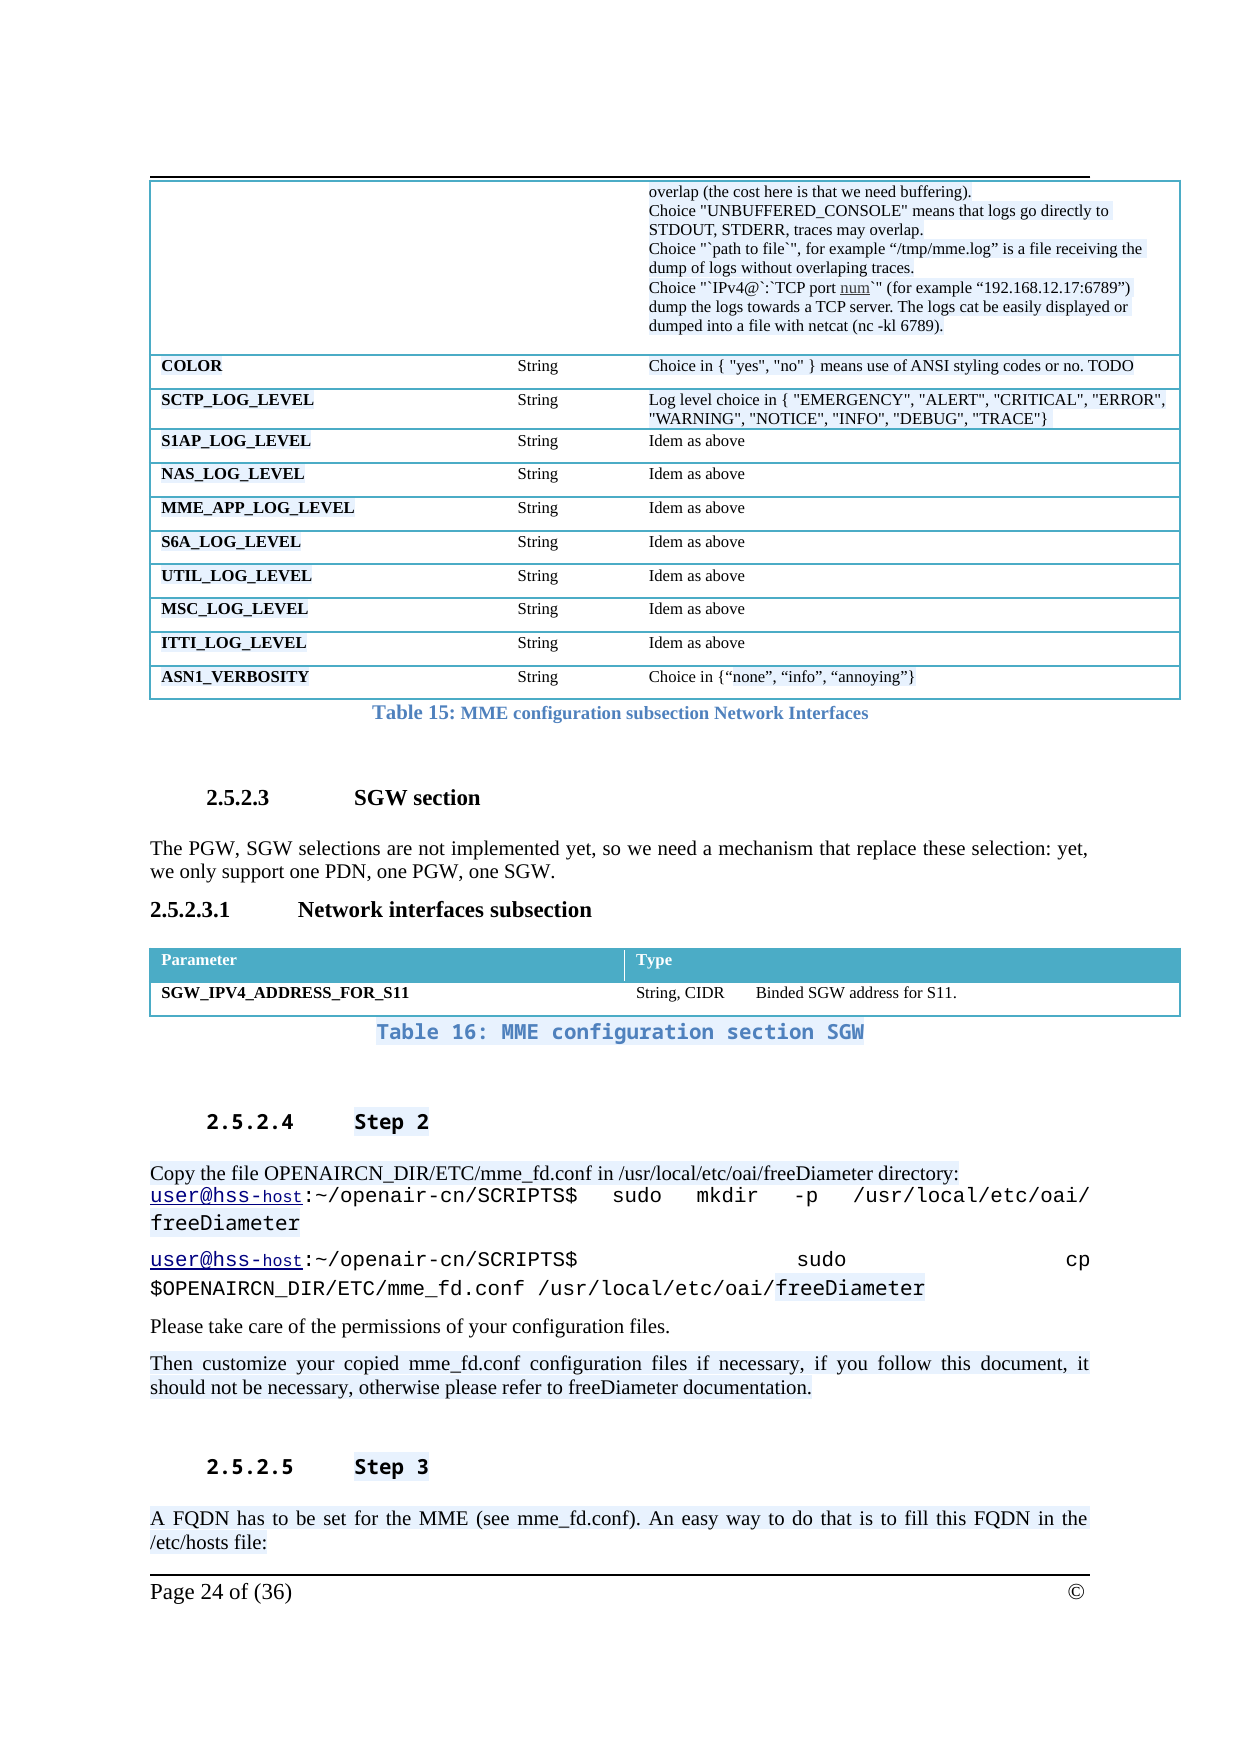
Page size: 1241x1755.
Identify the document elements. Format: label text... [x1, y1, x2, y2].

table_cell [506, 182, 637, 354]
table_cell String [506, 498, 637, 529]
text user@hss-host:~/openair-cn/SCRIPTS$ sudo cp $OPENAIRCN_DIR/ETC/mme_fd.conf /usr/local/etc/oai/freeDiameter [150, 1249, 1090, 1301]
table_cell COLOR [151, 356, 506, 388]
table_header Parameter [151, 950, 624, 981]
table_cell UTIL_LOG_LEVEL [151, 565, 506, 597]
table_cell MSC_LOG_LEVEL [151, 599, 506, 631]
table_cell Idem as above [638, 565, 1179, 597]
table_cell Idem as above [638, 599, 1179, 631]
table_header [744, 950, 1179, 981]
text The PGW, SGW selections are not implemented yet, so we need a mechanism that replace these selection: yet, we only support one PDN, one PGW, one SGW. [150, 835, 1090, 883]
table_cell String [506, 356, 637, 388]
text A FQDN has to be set for the MME (see mme_fd.conf). An easy way to do that is to fill this FQDN in the /etc/hosts file: [150, 1506, 1090, 1554]
text Table 15: MME configuration subsection Network Interfaces [150, 700, 1090, 724]
table_cell String, CIDR [625, 983, 744, 1015]
table_cell String [506, 599, 637, 631]
table_cell String [506, 565, 637, 597]
text Copy the file OPENAIRCN_DIR/ETC/mme_fd.conf in /usr/local/etc/oai/freeDiameter directory: [150, 1161, 1090, 1185]
table_cell S6A_LOG_LEVEL [151, 532, 506, 563]
table_cell Choice in {“none”, “info”, “annoying”} [638, 667, 1179, 698]
table_cell overlap (the cost here is that we need buffering). Choice "UNBUFFERED_CONSOLE" means that logs go directly to STDOUT, STDERR, traces may overlap. Choice "`path to file`", for example “/tmp/mme.log” is a file receiving the dump of logs without overlaping traces. Choice "`IPv4@`:`TCP port num`" (for example “192.168.12.17:6789”) dump the logs towards a TCP server. The logs cat be easily displayed or dumped into a file with netcat (nc -kl 6789). [638, 182, 1179, 354]
table_cell String [506, 430, 637, 462]
table_cell NAS_LOG_LEVEL [151, 464, 506, 496]
text Then customize your copied mme_fd.conf configuration files if necessary, if you follow this document, it should not be necessary, otherwise please refer to freeDiameter documentation. [150, 1351, 1090, 1399]
text Table 16: MME configuration section SGW [150, 1017, 1090, 1045]
table_cell String [506, 390, 637, 428]
table_cell Idem as above [638, 532, 1179, 563]
table_cell String [506, 667, 637, 698]
table_cell ASN1_VERBOSITY [151, 667, 506, 698]
table_cell MME_APP_LOG_LEVEL [151, 498, 506, 529]
subtitle Step 2 [206, 1107, 1090, 1136]
table_cell ITTI_LOG_LEVEL [151, 633, 506, 664]
table_cell Idem as above [638, 633, 1179, 664]
table_cell String [506, 532, 637, 563]
table_cell Log level choice in { "EMERGENCY", "ALERT", "CRITICAL", "ERROR", "WARNING", "NOTICE", "INFO", "DEBUG", "TRACE"} [638, 390, 1179, 428]
table_cell String [506, 633, 637, 664]
table_cell Idem as above [638, 498, 1179, 529]
table_header Type [625, 950, 744, 981]
subtitle Step 3 [206, 1452, 1090, 1481]
table_cell Idem as above [638, 464, 1179, 496]
subtitle SGW section [206, 784, 1090, 810]
subtitle Network interfaces subsection [150, 896, 1090, 922]
table_cell Idem as above [638, 430, 1179, 462]
table_cell String [506, 464, 637, 496]
text Please take care of the permissions of your configuration files. [150, 1314, 1090, 1338]
table_cell S1AP_LOG_LEVEL [151, 430, 506, 462]
table_cell SCTP_LOG_LEVEL [151, 390, 506, 428]
text user@hss-host:~/openair-cn/SCRIPTS$ sudo mkdir -p /usr/local/etc/oai/ freeDiameter [150, 1185, 1090, 1237]
table_cell Choice in { "yes", "no" } means use of ANSI styling codes or no. TODO [638, 356, 1179, 388]
table_cell [151, 182, 506, 354]
table_cell Binded SGW address for S11. [744, 983, 1179, 1015]
table_cell SGW_IPV4_ADDRESS_FOR_S11 [151, 983, 624, 1015]
